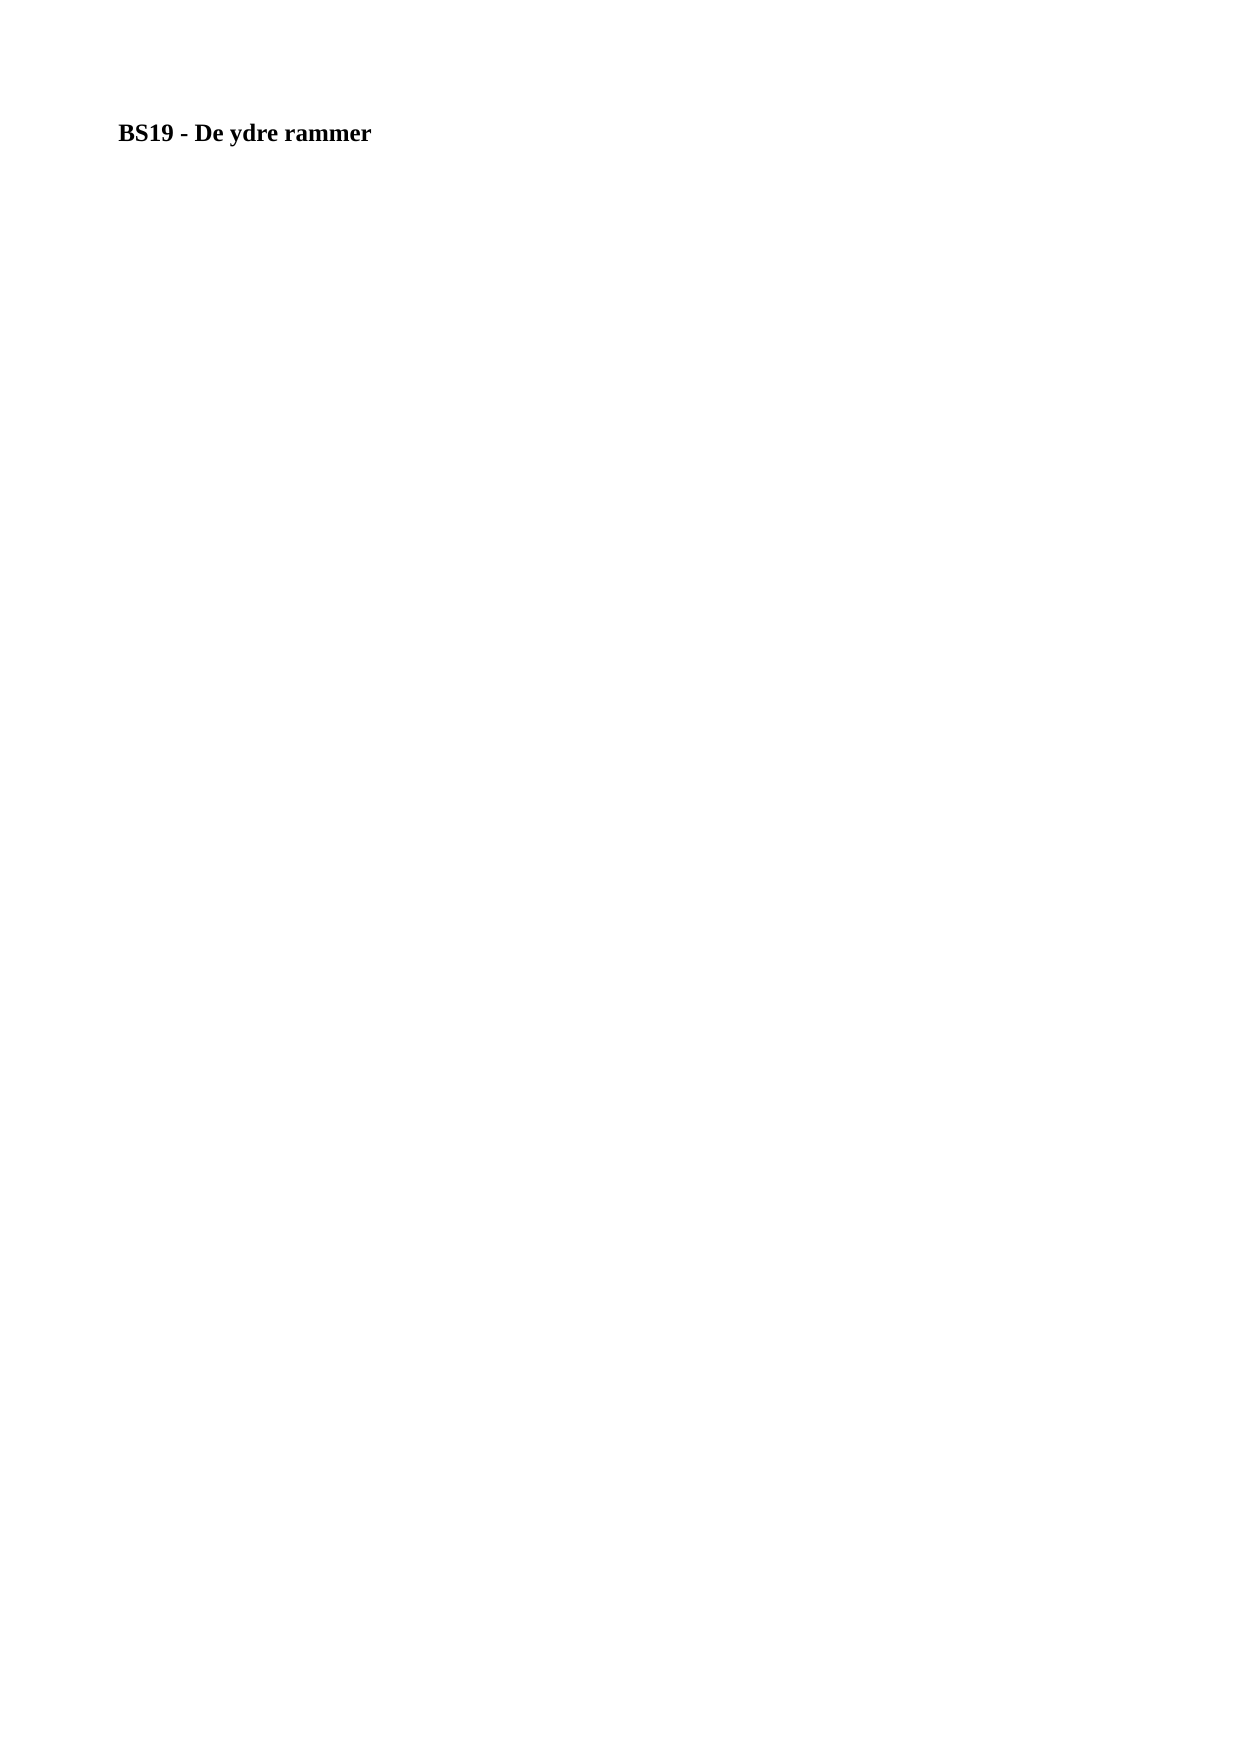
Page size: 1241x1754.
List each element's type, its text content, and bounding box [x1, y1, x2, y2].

text BS19 - De ydre rammer [118, 118, 1122, 147]
